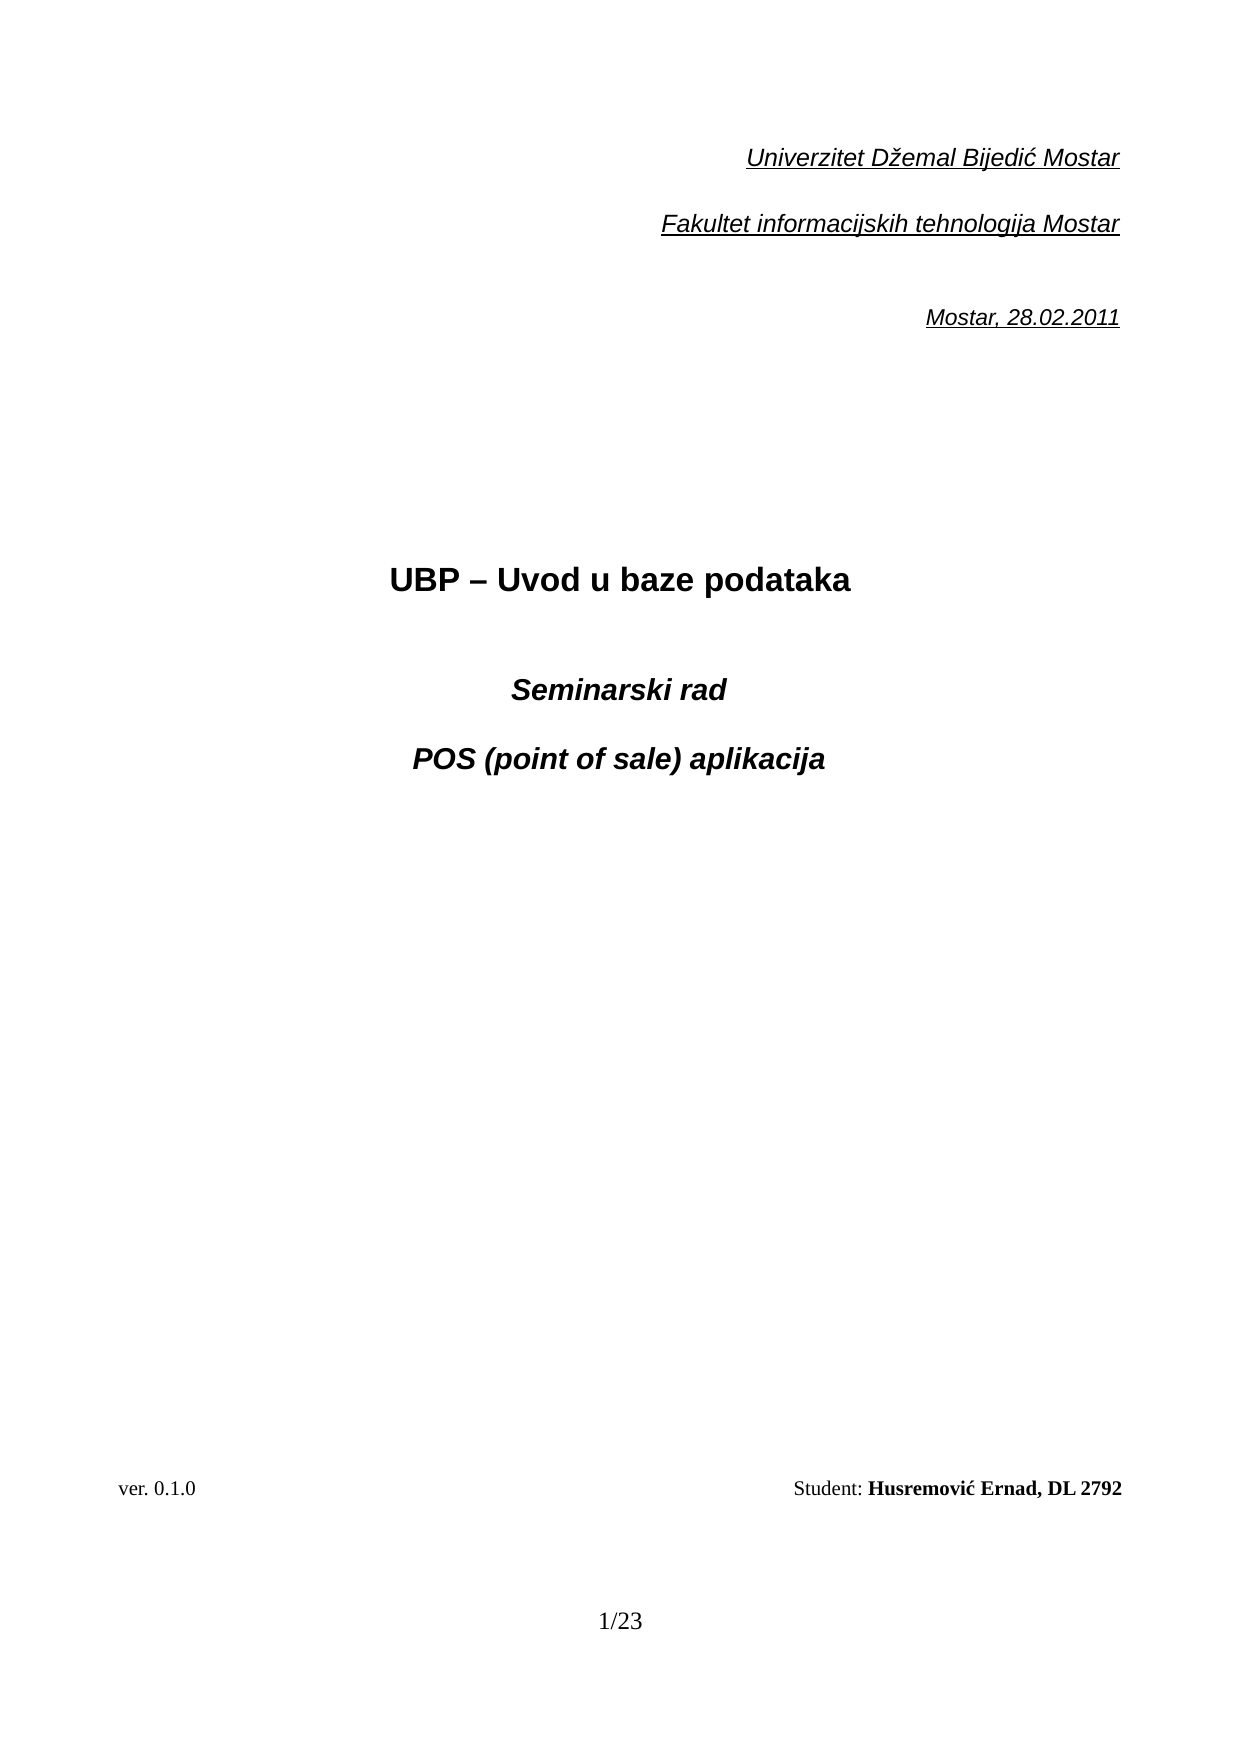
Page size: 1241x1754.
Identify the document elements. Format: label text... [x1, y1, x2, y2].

table_cell [620, 1512, 1122, 1541]
subtitle UBP – Uvod u baze podataka [118, 559, 1122, 598]
table_cell [118, 1512, 620, 1541]
table_header ver. 0.1.0 [118, 1476, 620, 1512]
subtitle Mostar, 28.02.2011 [118, 304, 1122, 331]
table_header Student: Husremović Ernad, DL 2792 [620, 1476, 1122, 1512]
subtitle Univerzitet Džemal Bijedić Mostar [118, 143, 1122, 172]
subtitle Seminarski rad POS (point of sale) aplikacija [118, 672, 1122, 776]
subtitle Fakultet informacijskih tehnologija Mostar [118, 209, 1122, 238]
